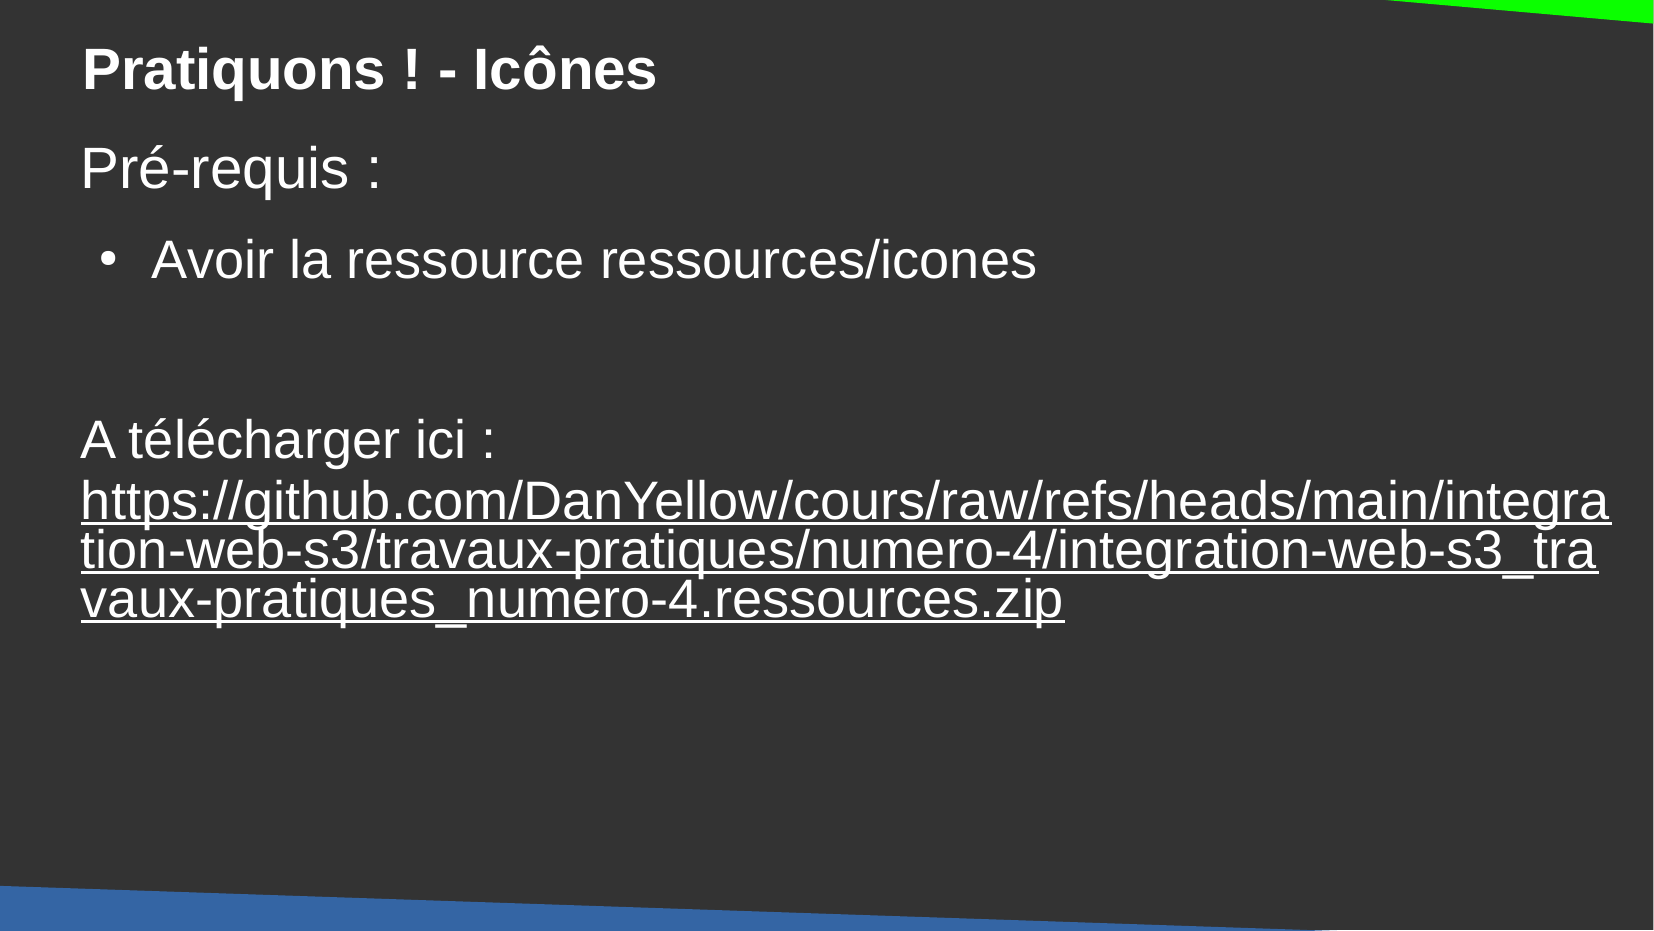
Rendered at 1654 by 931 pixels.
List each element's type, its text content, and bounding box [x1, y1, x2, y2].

title Pratiquons ! - Icônes [82, 37, 1571, 114]
text_box [0, 885, 1337, 931]
list Pré-requis : Avoir la ressource ressources/icones A télécharger ici : https://github.com/DanYellow/cours/raw/refs/heads/main/integration-web-s3/travaux-pratiques/numero-4/integration-web-s3_travaux-pratiques_numero-4.ressources.zip [80, 135, 1620, 721]
text_box [1385, 0, 1654, 24]
